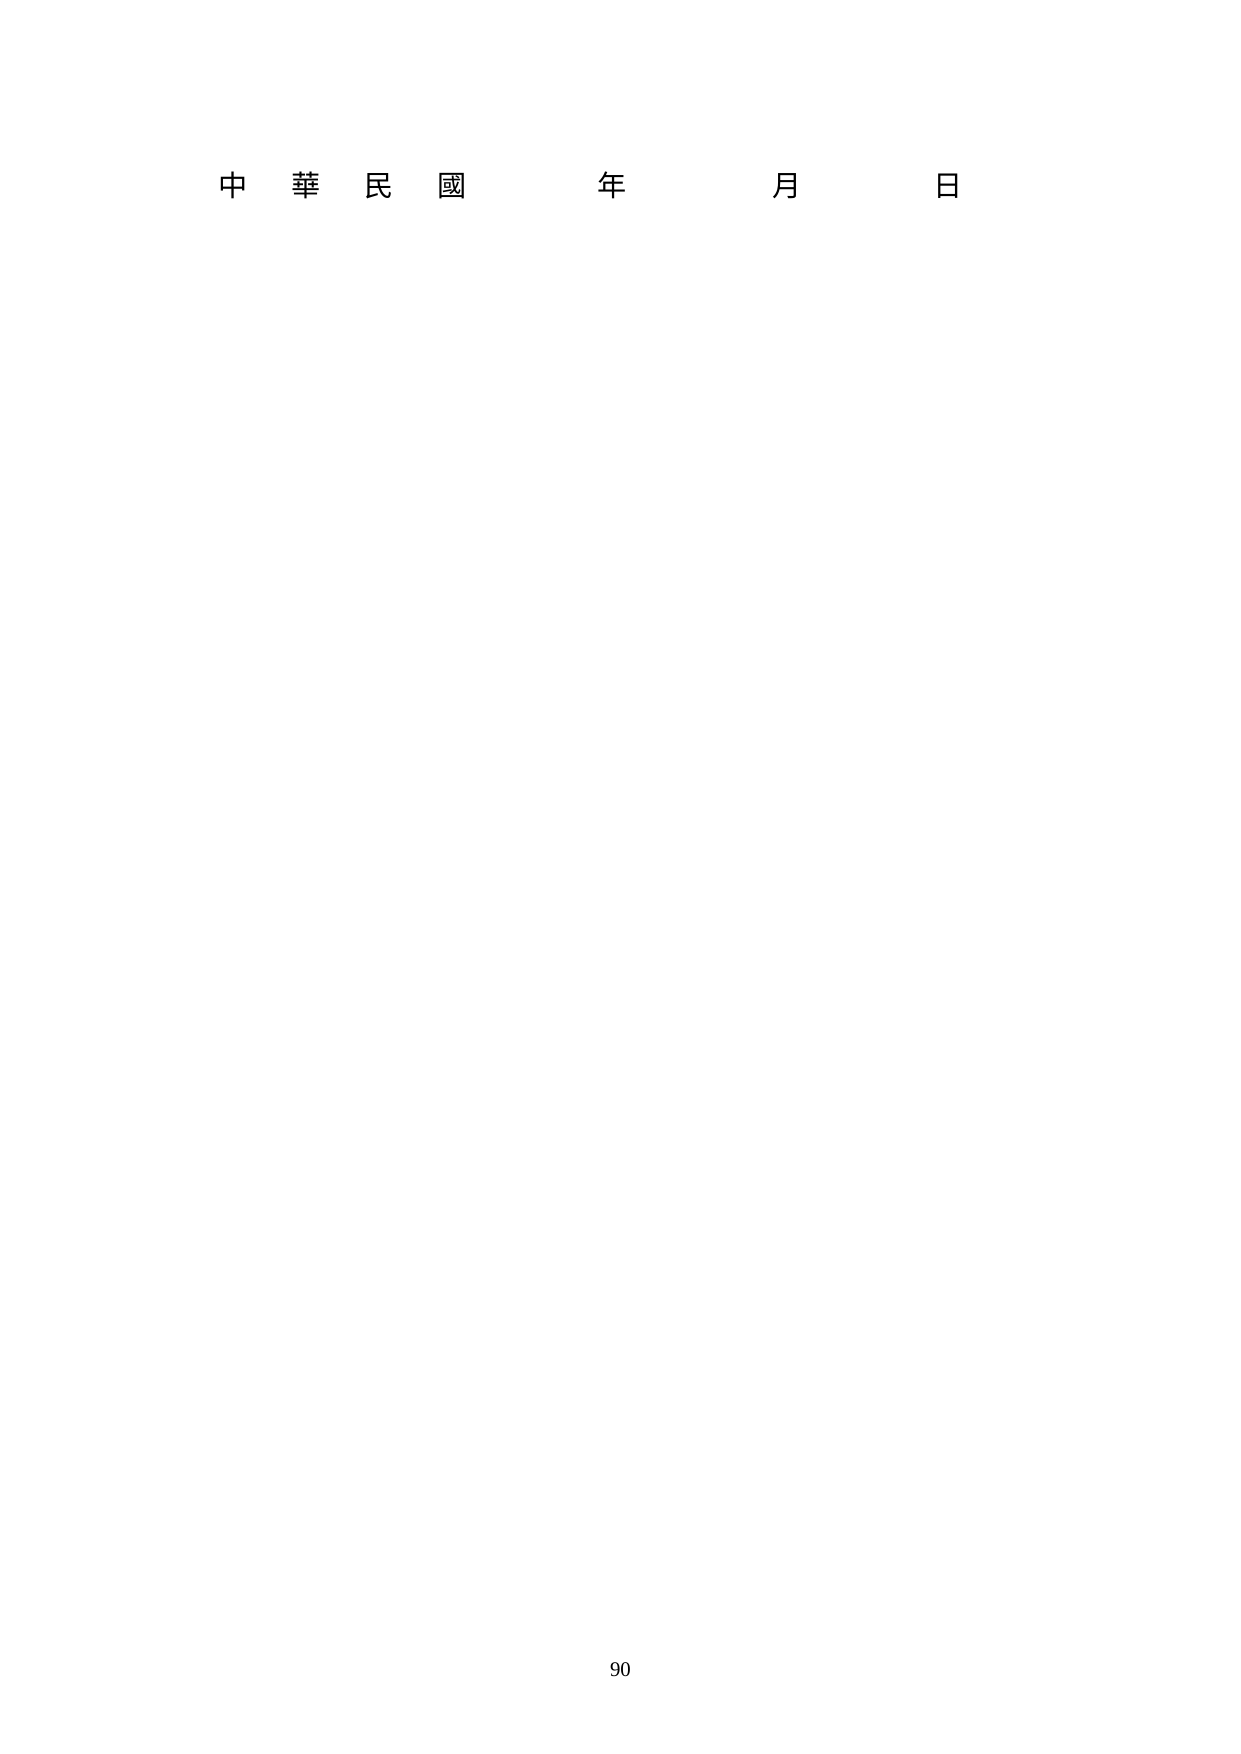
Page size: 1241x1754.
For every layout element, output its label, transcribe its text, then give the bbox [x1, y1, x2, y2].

text 中 華 民 國 年 月 日 [71, 142, 1234, 204]
